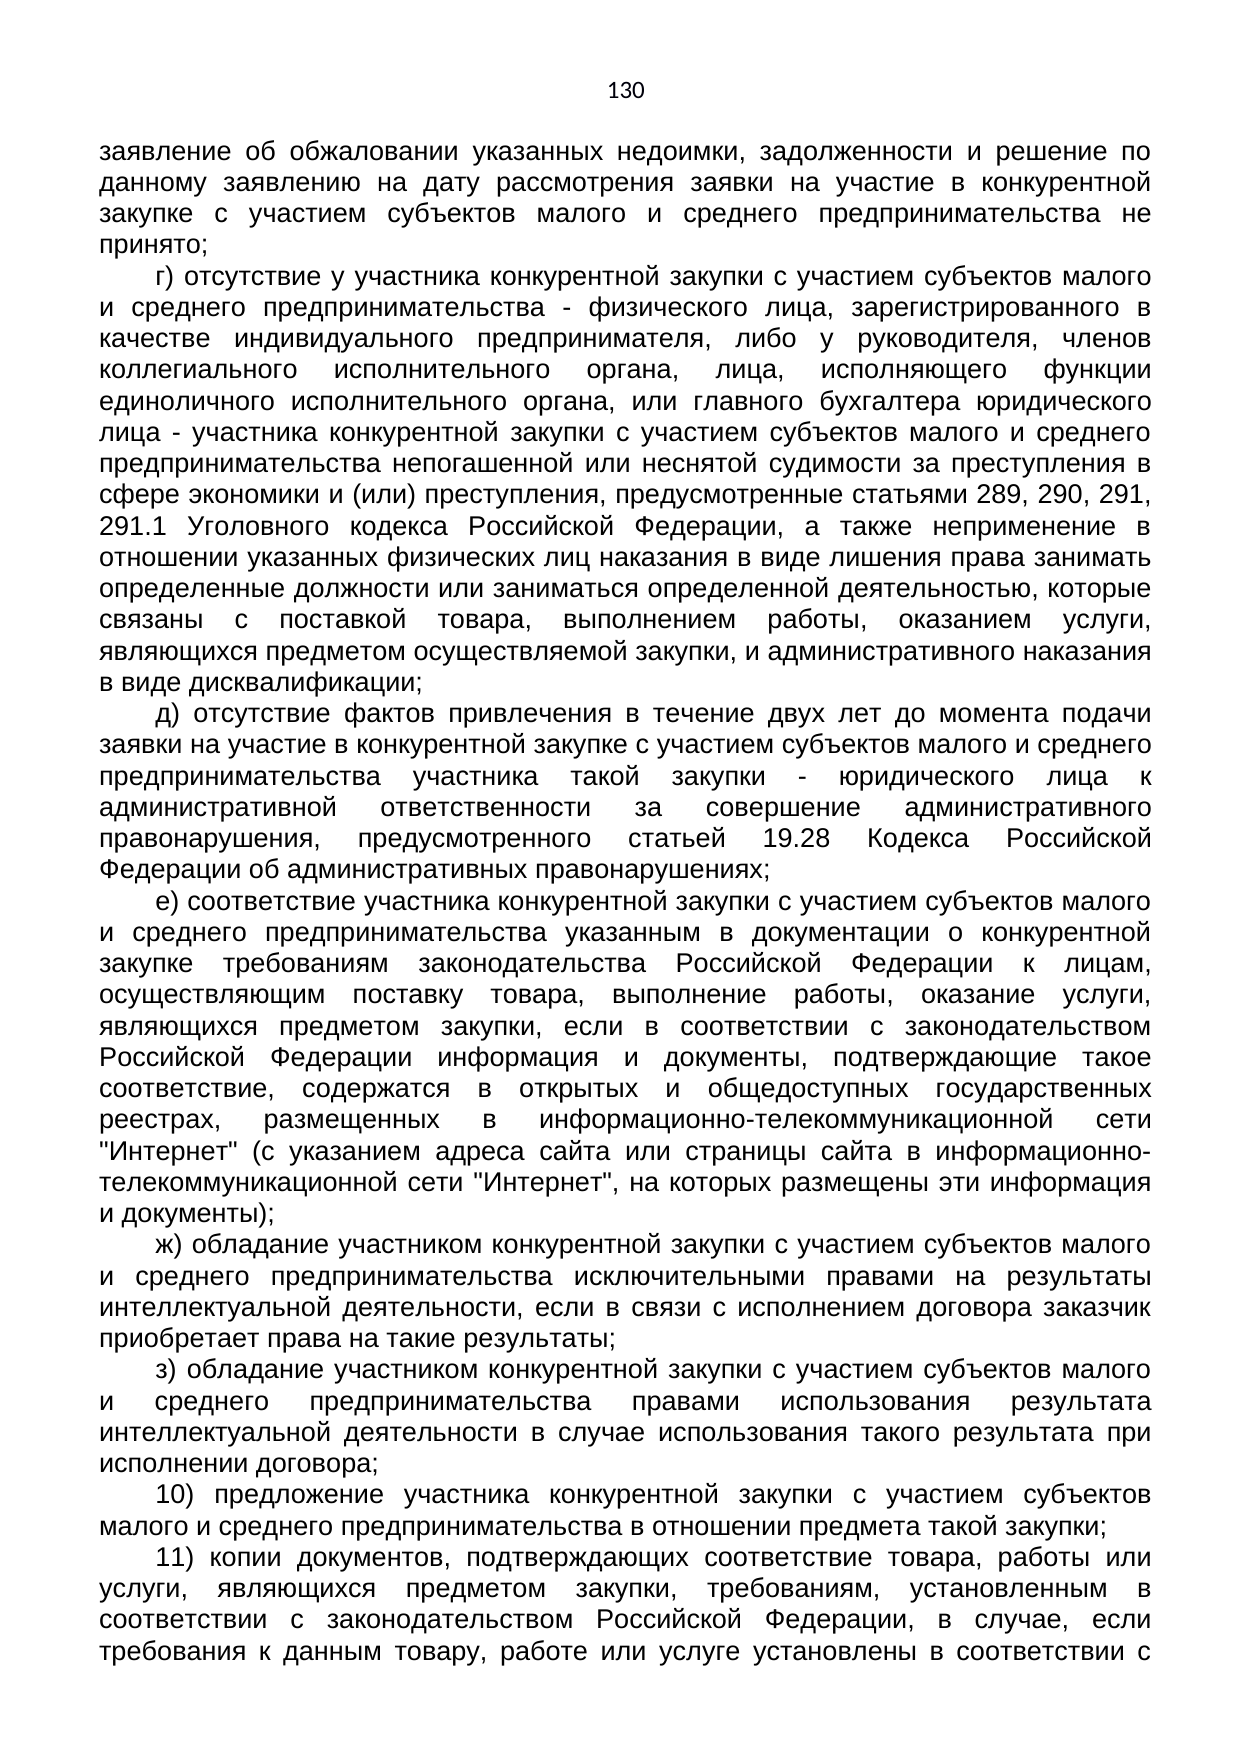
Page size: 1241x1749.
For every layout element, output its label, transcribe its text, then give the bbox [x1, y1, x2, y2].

text е) соответствие участника конкурентной закупки с участием субъектов малого и среднего предпринимательства указанным в документации о конкурентной закупке требованиям законодательства Российской Федерации к лицам, осуществляющим поставку товара, выполнение работы, оказание услуги, являющихся предметом закупки, если в соответствии с законодательством Российской Федерации информация и документы, подтверждающие такое соответствие, содержатся в открытых и общедоступных государственных реестрах, размещенных в информационно-телекоммуникационной сети "Интернет" (с указанием адреса сайта или страницы сайта в информационно-телекоммуникационной сети "Интернет", на которых размещены эти информация и документы); [99, 885, 1152, 1228]
text з) обладание участником конкурентной закупки с участием субъектов малого и среднего предпринимательства правами использования результата интеллектуальной деятельности в случае использования такого результата при исполнении договора; [99, 1353, 1152, 1478]
text д) отсутствие фактов привлечения в течение двух лет до момента подачи заявки на участие в конкурентной закупке с участием субъектов малого и среднего предпринимательства участника такой закупки - юридического лица к административной ответственности за совершение административного правонарушения, предусмотренного статьей 19.28 Кодекса Российской Федерации об административных правонарушениях; [99, 697, 1152, 885]
text ж) обладание участником конкурентной закупки с участием субъектов малого и среднего предпринимательства исключительными правами на результаты интеллектуальной деятельности, если в связи с исполнением договора заказчик приобретает права на такие результаты; [99, 1228, 1152, 1353]
text 11) копии документов, подтверждающих соответствие товара, работы или услуги, являющихся предметом закупки, требованиям, установленным в соответствии с законодательством Российской Федерации, в случае, если требования к данным товару, работе или услуге установлены в соответствии с [99, 1541, 1152, 1666]
text г) отсутствие у участника конкурентной закупки с участием субъектов малого и среднего предпринимательства - физического лица, зарегистрированного в качестве индивидуального предпринимателя, либо у руководителя, членов коллегиального исполнительного органа, лица, исполняющего функции единоличного исполнительного органа, или главного бухгалтера юридического лица - участника конкурентной закупки с участием субъектов малого и среднего предпринимательства непогашенной или неснятой судимости за преступления в сфере экономики и (или) преступления, предусмотренные статьями 289, 290, 291, 291.1 Уголовного кодекса Российской Федерации, а также неприменение в отношении указанных физических лиц наказания в виде лишения права занимать определенные должности или заниматься определенной деятельностью, которые связаны с поставкой товара, выполнением работы, оказанием услуги, являющихся предметом осуществляемой закупки, и административного наказания в виде дисквалификации; [99, 260, 1152, 697]
text 10) предложение участника конкурентной закупки с участием субъектов малого и среднего предпринимательства в отношении предмета такой закупки; [99, 1478, 1152, 1541]
text заявление об обжаловании указанных недоимки, задолженности и решение по данному заявлению на дату рассмотрения заявки на участие в конкурентной закупке с участием субъектов малого и среднего предпринимательства не принято; [99, 135, 1152, 260]
